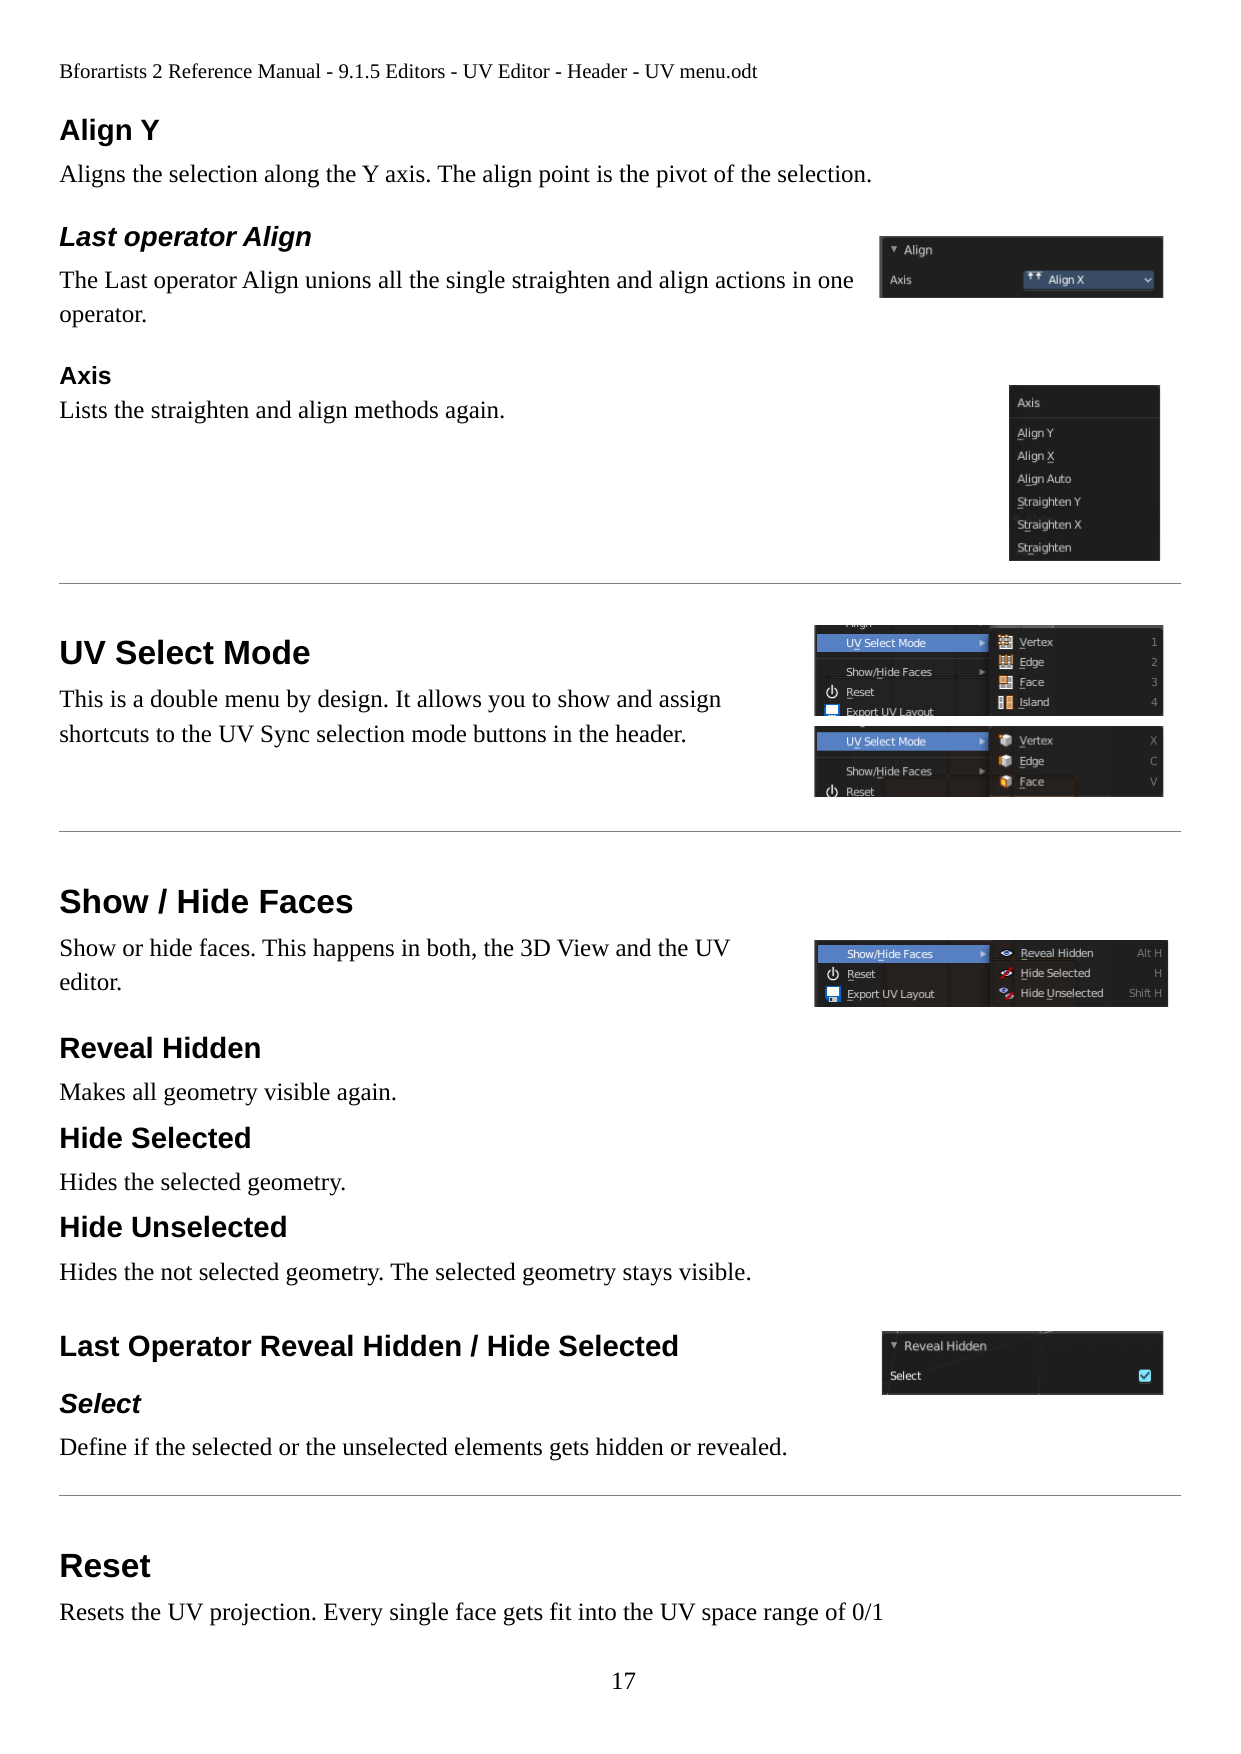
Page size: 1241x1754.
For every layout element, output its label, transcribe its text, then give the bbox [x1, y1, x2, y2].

subtitle Last operator Align [59, 220, 1181, 252]
text Hides the not selected geometry. The selected geometry stays visible. [59, 1257, 1181, 1285]
subtitle Last Operator Reveal Hidden / Hide Selected [59, 1329, 1181, 1362]
subtitle Align Y [59, 113, 1181, 146]
subtitle Show / Hide Faces [59, 882, 1181, 921]
text Define if the selected or the unselected elements gets hidden or revealed. [59, 1432, 1181, 1461]
text Makes all geometry visible again. [59, 1077, 1181, 1106]
subtitle Reset [59, 1546, 1181, 1584]
subtitle Hide Selected [59, 1121, 1181, 1154]
text Aligns the selection along the Y axis. The align point is the pivot of the selection. [59, 159, 1181, 188]
text Show or hide faces. This happens in both, the 3D View and the UV editor. [59, 933, 1181, 996]
picture [881, 1331, 1164, 1395]
subtitle Hide Unselected [59, 1210, 1181, 1244]
subtitle Axis [59, 361, 1181, 389]
subtitle Select [59, 1387, 1181, 1419]
picture [879, 236, 1164, 298]
subtitle [1164, 633, 1181, 672]
subtitle UV Select Mode [59, 633, 814, 672]
text Lists the straighten and align methods again. [59, 396, 1009, 424]
picture [1009, 385, 1161, 561]
text This is a double menu by design. It allows you to show and assign shortcuts to the UV Sync selection mode buttons in the header. [59, 684, 1181, 747]
subtitle Reveal Hidden [59, 1031, 1181, 1065]
picture [814, 625, 1164, 716]
picture [814, 940, 1169, 1007]
text Resets the UV projection. Every single face gets fit into the UV space range of 0/1 [59, 1597, 1181, 1626]
text Hides the selected geometry. [59, 1167, 1181, 1196]
picture [814, 726, 1164, 797]
text The Last operator Align unions all the single straighten and align actions in one operator. [59, 265, 1181, 328]
